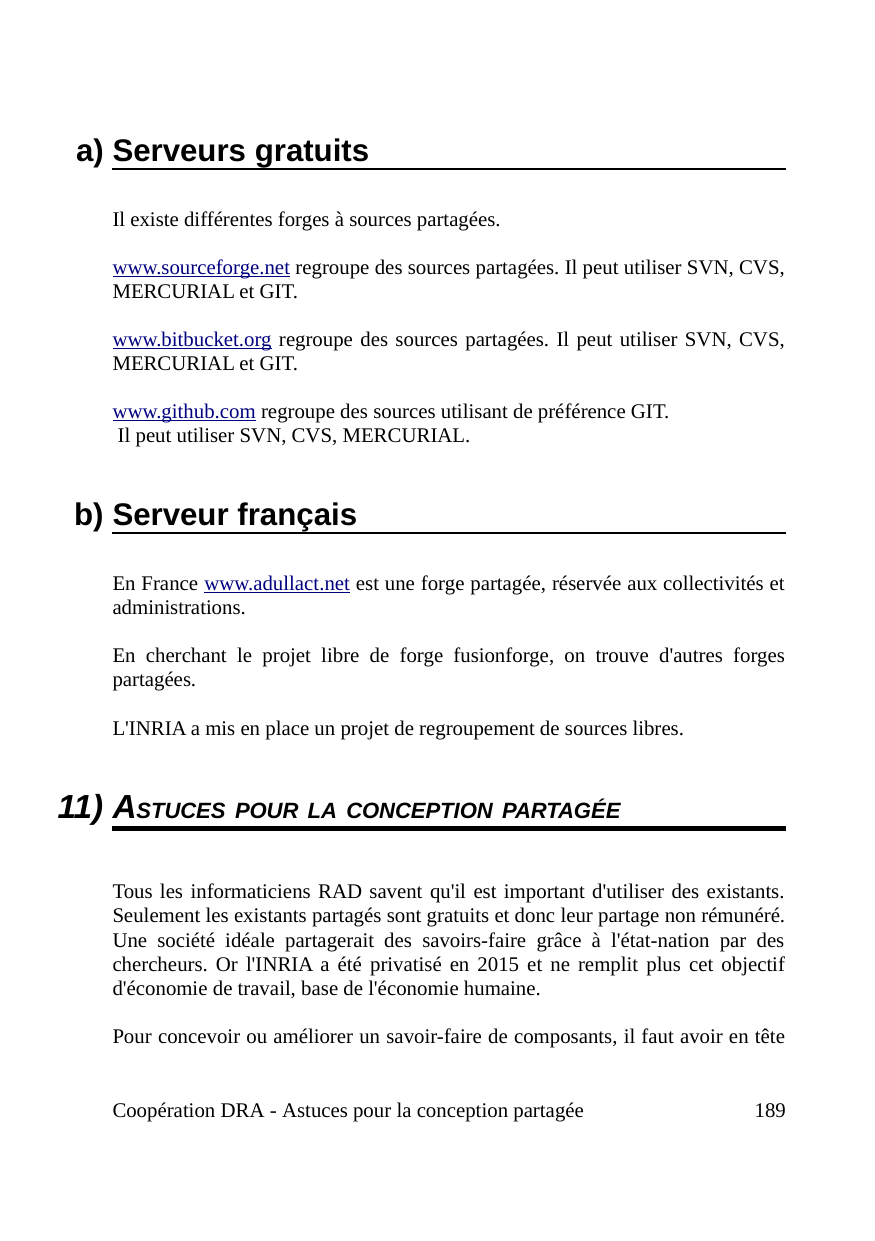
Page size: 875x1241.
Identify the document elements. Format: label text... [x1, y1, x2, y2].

text www.bitbucket.org regroupe des sources partagées. Il peut utiliser SVN, CVS, MERCURIAL et GIT. [112, 327, 786, 375]
subtitle Serveur français [112, 496, 786, 532]
text En France www.adullact.net est une forge partagée, réservée aux collectivités et administrations. [112, 571, 786, 619]
text Tous les informaticiens RAD savent qu'il est important d'utiliser des existants. Seulement les existants partagés sont gratuits et donc leur partage non rémunéré. Une société idéale partagerait des savoirs-faire grâce à l'état-nation par des chercheurs. Or l'INRIA a été privatisé en 2015 et ne remplit plus cet objectif d'économie de travail, base de l'économie humaine. [112, 879, 786, 1000]
text www.github.com regroupe des sources utilisant de préférence GIT. [112, 399, 786, 423]
text Il peut utiliser SVN, CVS, MERCURIAL. [112, 423, 786, 447]
text www.sourceforge.net regroupe des sources partagées. Il peut utiliser SVN, CVS, MERCURIAL et GIT. [112, 255, 786, 303]
text L'INRIA a mis en place un projet de regroupement de sources libres. [112, 715, 786, 739]
subtitle Astuces pour la conception partagée [112, 788, 786, 826]
text Pour concevoir ou améliorer un savoir-faire de composants, il faut avoir en tête [112, 1000, 786, 1048]
subtitle Serveurs gratuits [112, 132, 786, 168]
text Il existe différentes forges à sources partagées. [112, 207, 786, 231]
text En cherchant le projet libre de forge fusionforge, on trouve d'autres forges partagées. [112, 643, 786, 691]
